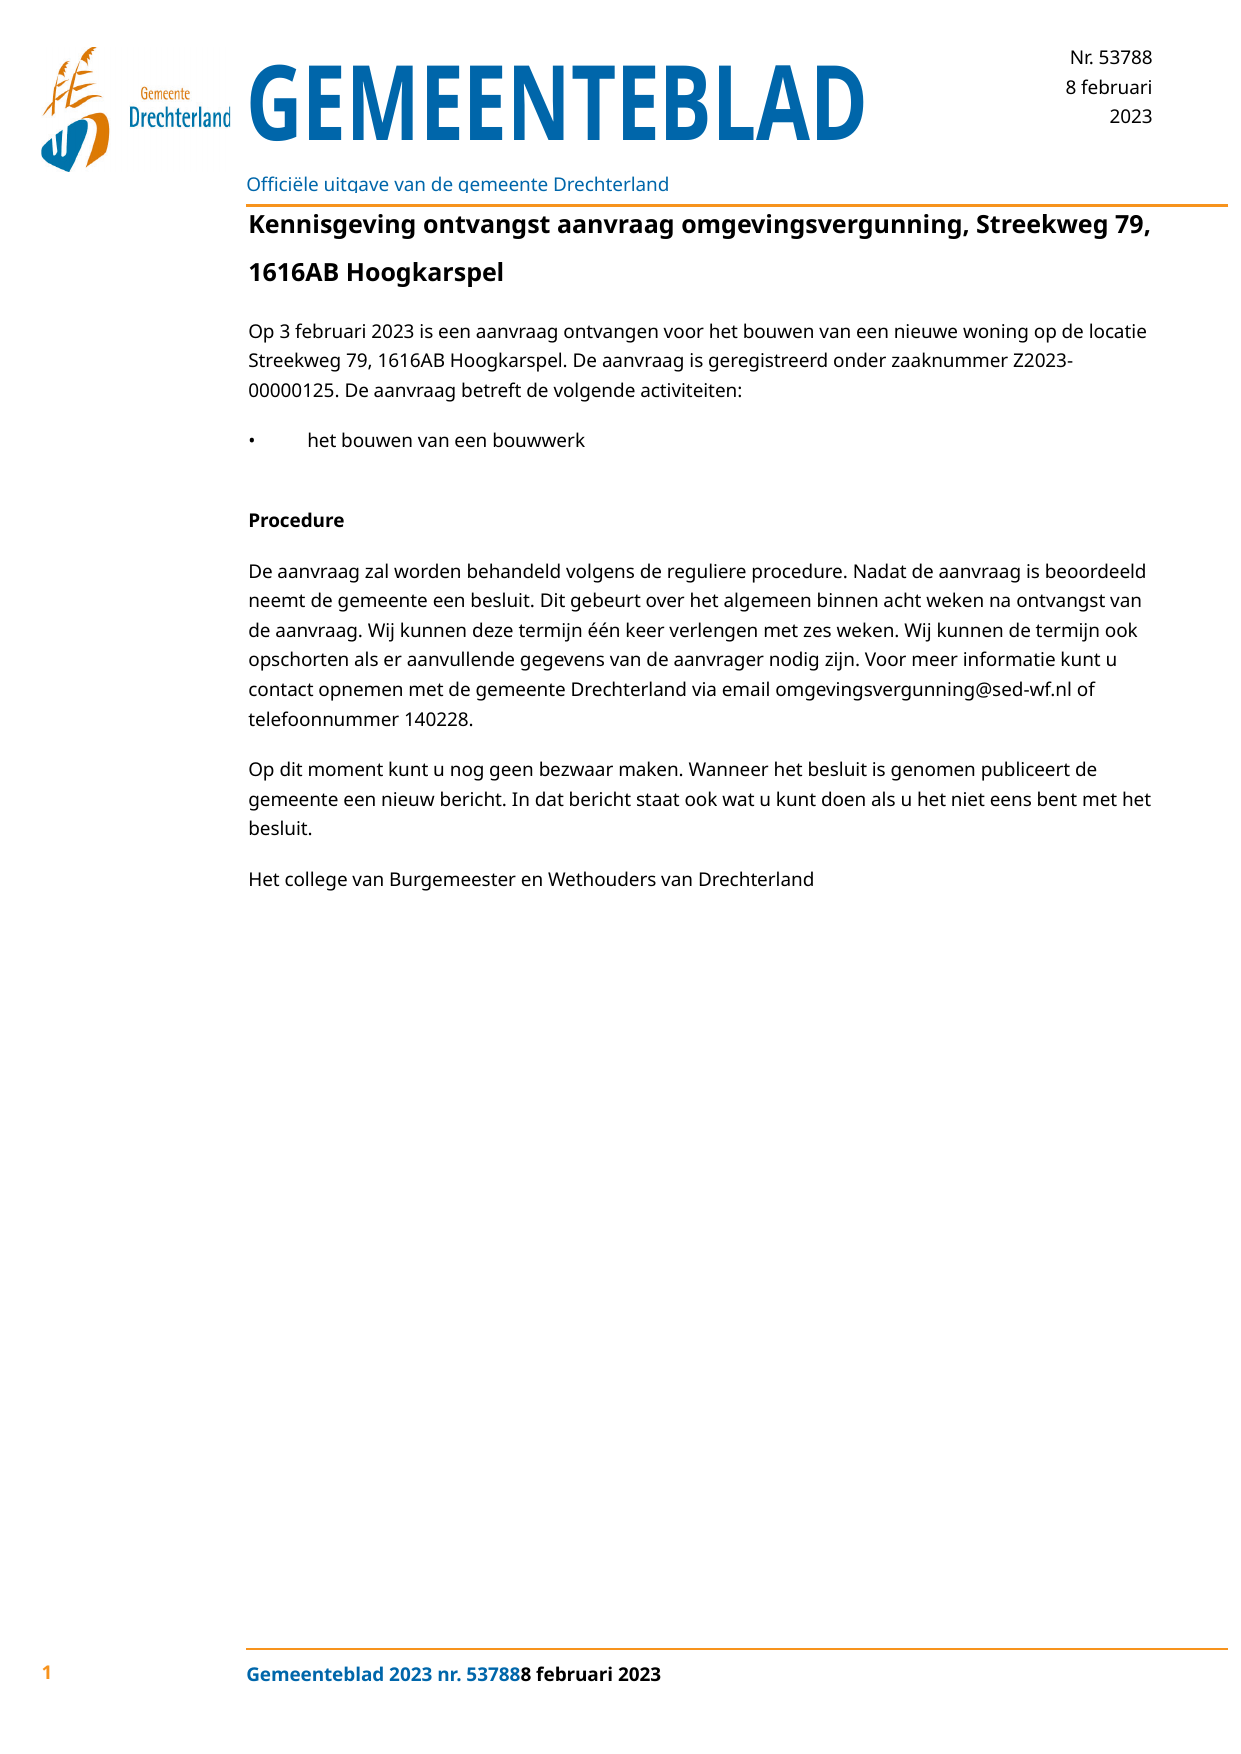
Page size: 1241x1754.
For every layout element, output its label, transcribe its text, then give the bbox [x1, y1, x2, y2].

text Kennisgeving ontvangst aanvraag omgevingsvergunning, Streekweg 79, 1616AB Hoogkarspel [248, 207, 1152, 288]
picture [226, 115, 231, 124]
list het bouwen van een bouwwerk [248, 427, 1152, 453]
picture [41, 158, 64, 172]
text Procedure [248, 507, 1152, 533]
text Op 3 februari 2023 is een aanvraag ontvangen voor het bouwen van een nieuwe woning op de locatie Streekweg 79, 1616AB Hoogkarspel. De aanvraag is geregistreerd onder zaaknummer Z2023-00000125. De aanvraag betreft de volgende activiteiten: [248, 318, 1152, 403]
text Op dit moment kunt u nog geen bezwaar maken. Wanneer het besluit is genomen publiceert de gemeente een nieuw bericht. In dat bericht staat ook wat u kunt doen als u het niet eens bent met het besluit. [248, 756, 1152, 841]
picture [41, 47, 231, 172]
text De aanvraag zal worden behandeld volgens de reguliere procedure. Nadat de aanvraag is beoordeeld neemt de gemeente een besluit. Dit gebeurt over het algemeen binnen acht weken na ontvangst van de aanvraag. Wij kunnen deze termijn één keer verlengen met zes weken. Wij kunnen de termijn ook opschorten als er aanvullende gegevens van de aanvrager nodig zijn. Voor meer informatie kunt u contact opnemen met de gemeente Drechterland via email omgevingsvergunning@sed-wf.nl of telefoonnummer 140228. [248, 558, 1152, 732]
text Het college van Burgemeester en Wethouders van Drechterland [248, 866, 1152, 892]
